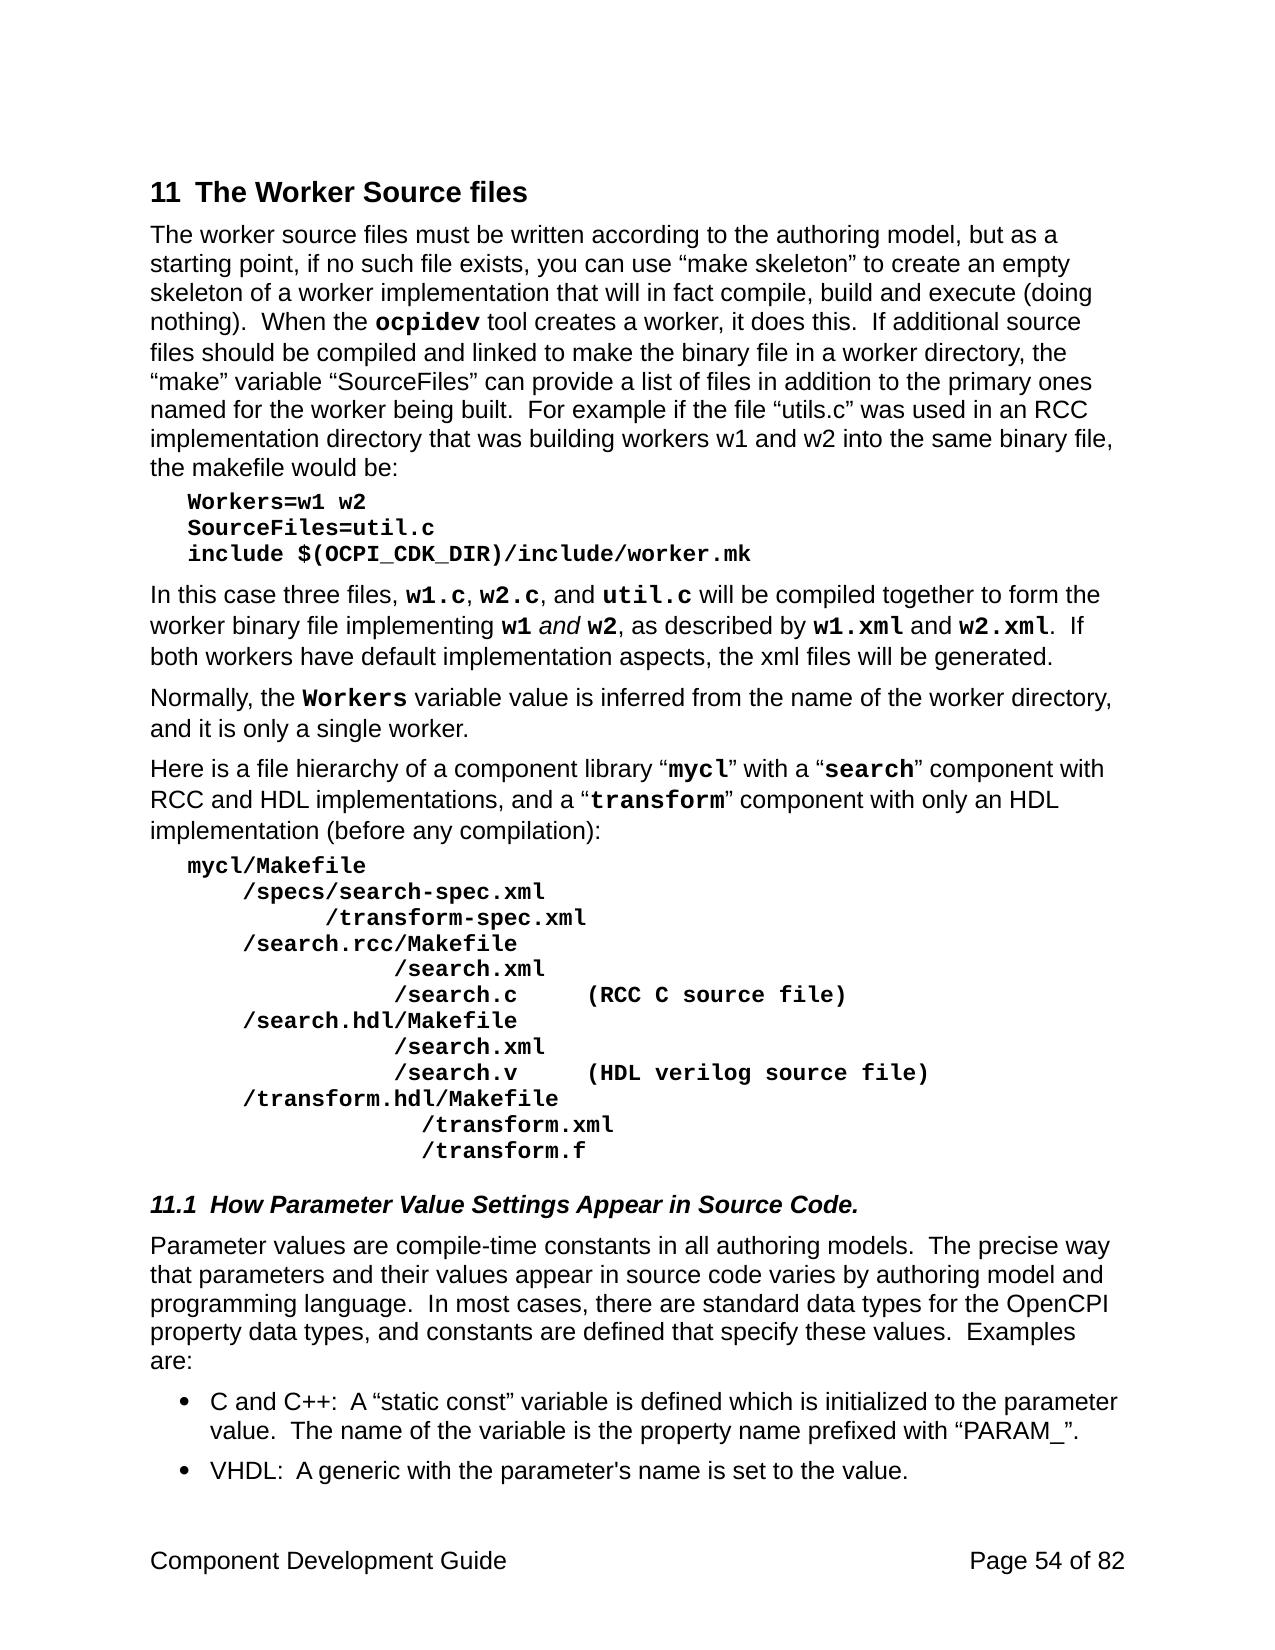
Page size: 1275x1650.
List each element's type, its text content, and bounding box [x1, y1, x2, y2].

text Normally, the Workers variable value is inferred from the name of the worker directory, and it is only a single worker. [150, 683, 1125, 742]
subtitle How Parameter Value Settings Appear in Source Code. [150, 1190, 1125, 1219]
text Parameter values are compile-time constants in all authoring models. The precise way that parameters and their values appear in source code varies by authoring model and programming language. In most cases, there are standard data types for the OpenCPI property data types, and constants are defined that specify these values. Examples are: [150, 1231, 1125, 1375]
text Here is a file hierarchy of a component library “mycl” with a “search” component with RCC and HDL implementations, and a “transform” component with only an HDL implementation (before any compilation): [150, 754, 1125, 845]
subtitle The Worker Source files [150, 175, 1125, 208]
list VHDL: A generic with the parameter's name is set to the value. [180, 1456, 1125, 1485]
list C and C++: A “static const” variable is defined which is initialized to the parameter value. The name of the variable is the property name prefixed with “PARAM_”. [180, 1387, 1125, 1444]
text In this case three files, w1.c, w2.c, and util.c will be compiled together to form the worker binary file implementing w1 and w2, as described by w1.xml and w2.xml. If both workers have default implementation aspects, the xml files will be generated. [150, 580, 1125, 671]
text Workers=w1 w2 SourceFiles=util.c include $(OCPI_CDK_DIR)/include/worker.mk [187, 490, 1125, 568]
text The worker source files must be written according to the authoring model, but as a starting point, if no such file exists, you can use “make skeleton” to create an empty skeleton of a worker implementation that will in fact compile, build and execute (doing nothing). When the ocpidev tool creates a worker, it does this. If additional source files should be compiled and linked to make the binary file in a worker directory, the “make” variable “SourceFiles” can provide a list of files in addition to the primary ones named for the worker being built. For example if the file “utils.c” was used in an RCC implementation directory that was building workers w1 and w2 into the same binary file, the makefile would be: [150, 221, 1125, 481]
text mycl/Makefile /specs/search-spec.xml /transform-spec.xml /search.rcc/Makefile /search.xml /search.c (RCC C source file) /search.hdl/Makefile /search.xml /search.v (HDL verilog source file) /transform.hdl/Makefile /transform.xml /transform.f [187, 854, 1125, 1165]
